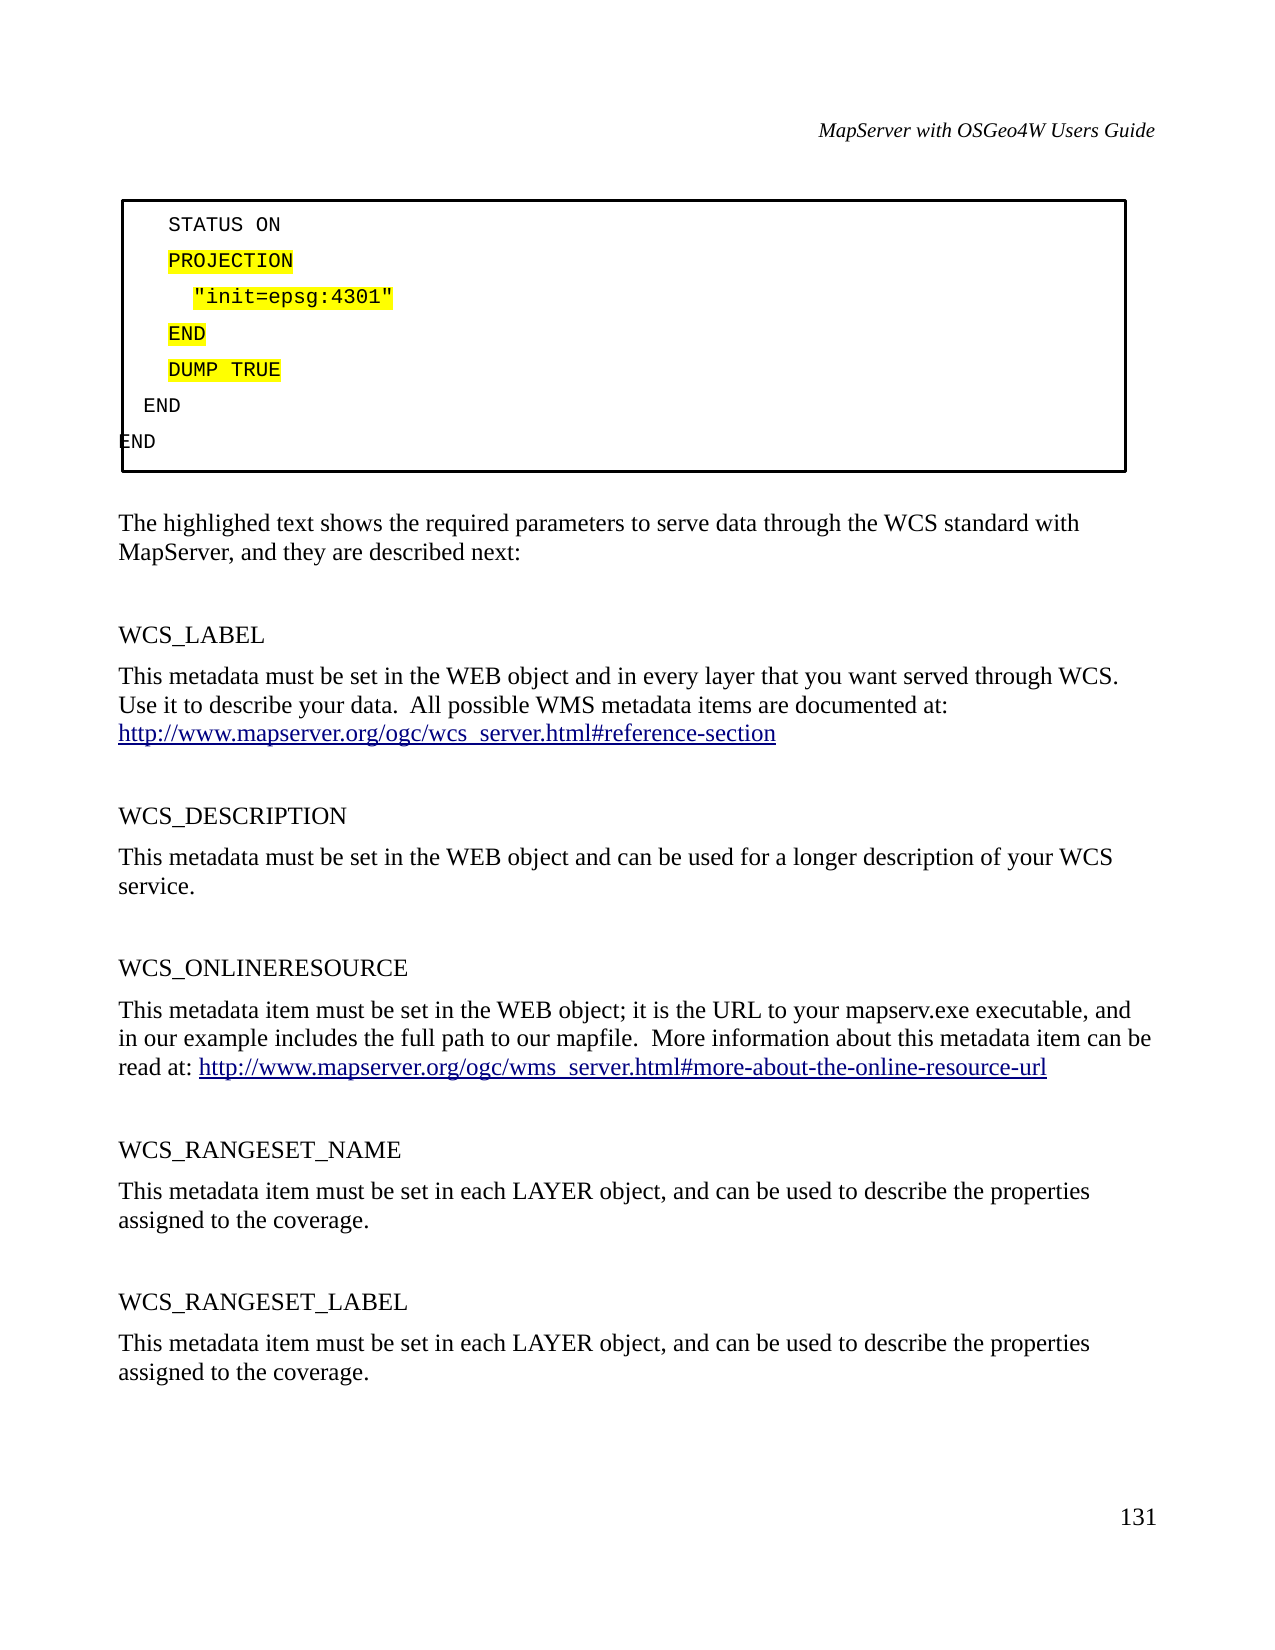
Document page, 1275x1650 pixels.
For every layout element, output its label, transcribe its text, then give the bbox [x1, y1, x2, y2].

text This metadata must be set in the WEB object and in every layer that you want served through WCS. Use it to describe your data. All possible WMS metadata items are documented at: http://www.mapserver.org/ogc/wcs_server.html#reference-section [118, 661, 1157, 747]
text DUMP TRUE [124, 359, 1124, 382]
text [1127, 395, 1157, 419]
text "init=epsg:4301" [124, 287, 1124, 310]
text END [1127, 431, 1157, 455]
text This metadata must be set in the WEB object and can be used for a longer description of your WCS service. [118, 842, 1157, 900]
text WCS_LABEL [118, 620, 1157, 648]
text WCS_ONLINERESOURCE [118, 953, 1157, 982]
text The highlighed text shows the required parameters to serve data through the WCS standard with MapServer, and they are described next: [118, 508, 1157, 566]
text This metadata item must be set in each LAYER object, and can be used to describe the properties assigned to the coverage. [118, 1328, 1157, 1386]
text [1127, 359, 1157, 382]
text [1127, 323, 1157, 346]
text WCS_RANGESET_LABEL [118, 1287, 1157, 1316]
text WCS_DESCRIPTION [118, 801, 1157, 830]
text [1127, 287, 1157, 310]
text [1127, 214, 1157, 238]
text END [124, 431, 1124, 455]
text PROJECTION [124, 250, 1124, 274]
text This metadata item must be set in the WEB object; it is the URL to your mapserv.exe executable, and in our example includes the full path to our mapfile. More information about this metadata item can be read at: http://www.mapserver.org/ogc/wms_server.html#more-about-the-online-resource-url [118, 995, 1157, 1081]
text [1127, 250, 1157, 274]
text This metadata item must be set in each LAYER object, and can be used to describe the properties assigned to the coverage. [118, 1176, 1157, 1233]
text END [124, 395, 1124, 419]
text WCS_RANGESET_NAME [118, 1135, 1157, 1163]
text STATUS ON [124, 214, 1124, 238]
text END [124, 323, 1124, 346]
